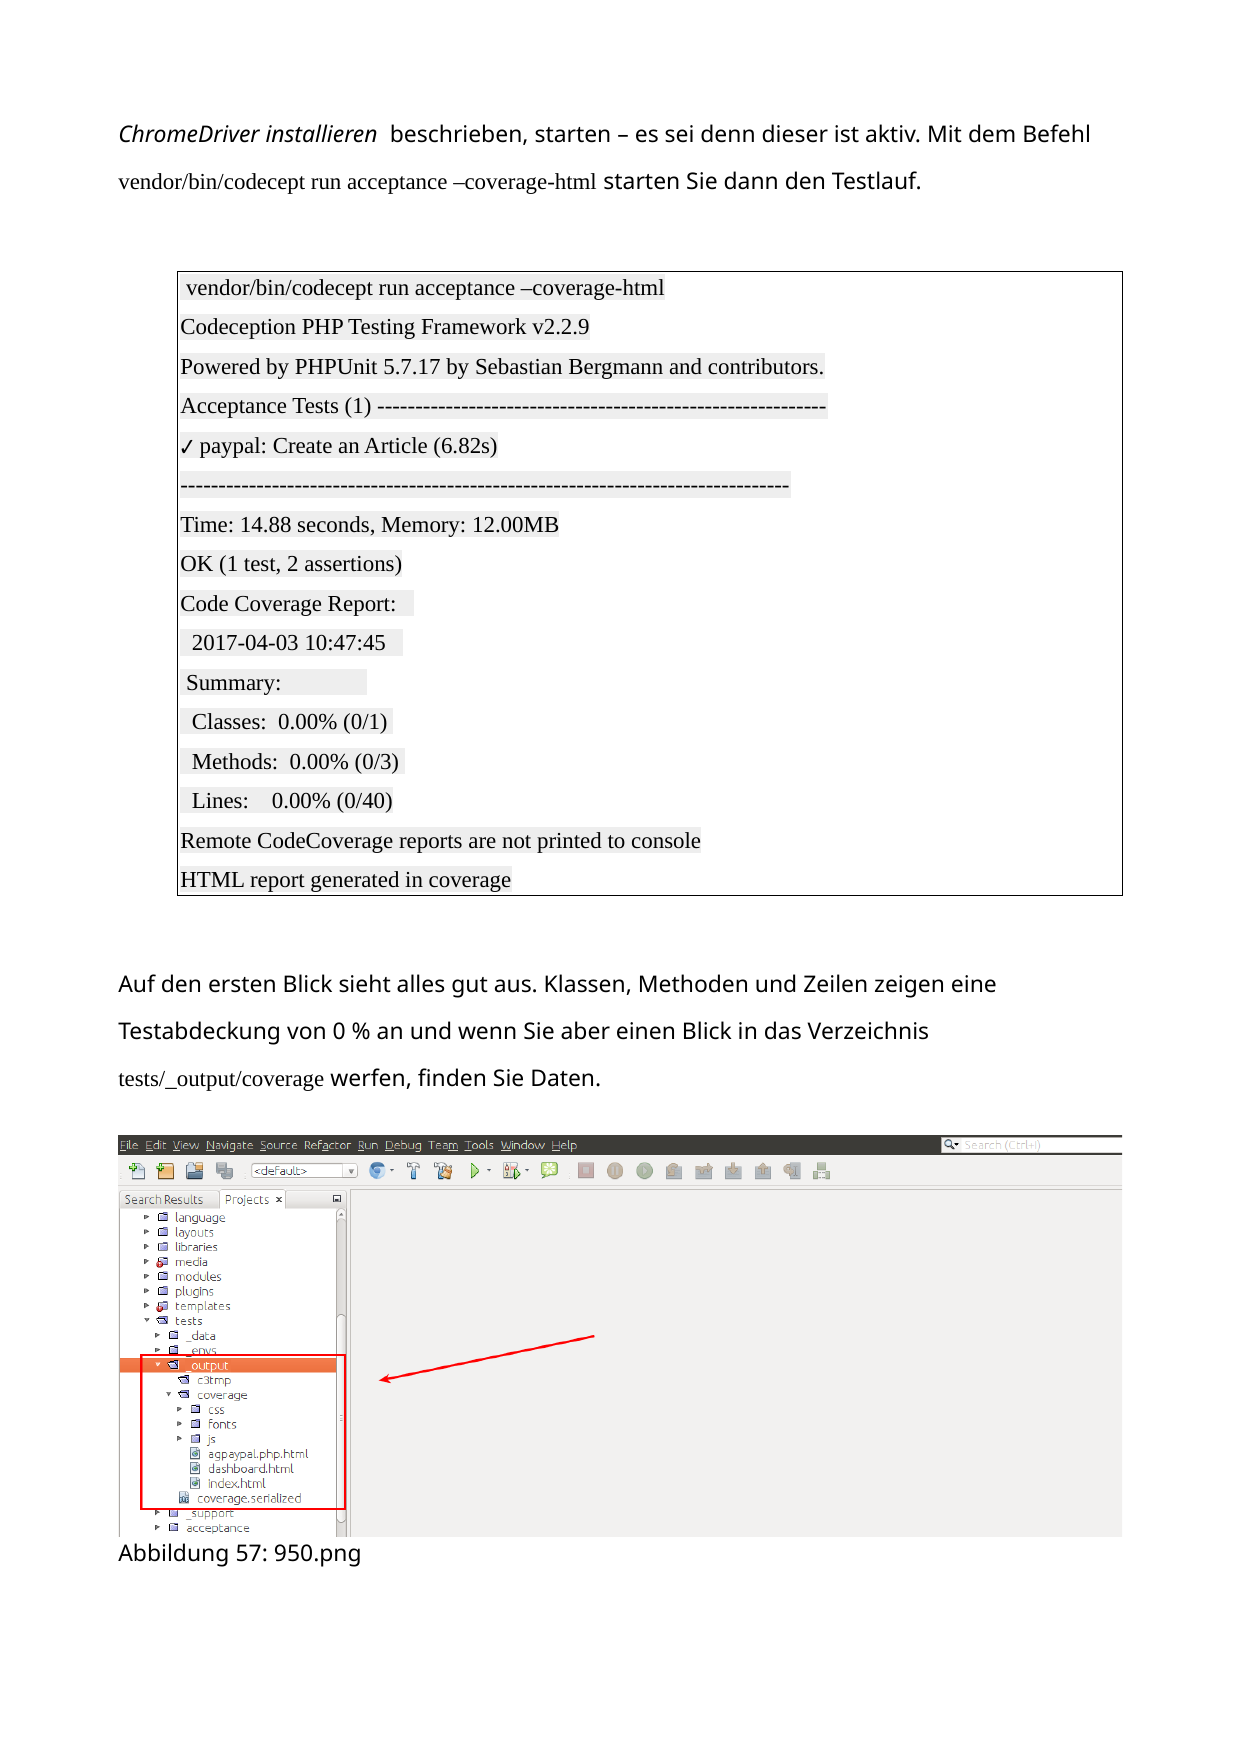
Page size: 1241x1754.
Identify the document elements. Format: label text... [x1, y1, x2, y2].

text ChromeDriver installieren beschrieben, starten – es sei denn dieser ist aktiv. Mit dem Befehl vendor/bin/codecept run acceptance –coverage-html starten Sie dann den Testlauf. [118, 118, 1122, 196]
picture [118, 1135, 1123, 1537]
text Auf den ersten Blick sieht alles gut aus. Klassen, Methoden und Zeilen zeigen eine Testabdeckung von 0 % an und wenn Sie aber einen Blick in das Verzeichnis tests/_output/coverage werfen, finden Sie Daten. [118, 968, 1122, 1093]
text Abbildung 57: 950.png [118, 1537, 1122, 1568]
text vendor/bin/codecept run acceptance –coverage-html Codeception PHP Testing Framework v2.2.9 Powered by PHPUnit 5.7.17 by Sebastian Bergmann and contributors. Acceptance Tests (1) ----------------------------------------------------------- ✔ paypal: Create an Article (6.82s) -------------------------------------------------------------------------------- Time: 14.88 seconds, Memory: 12.00MB OK (1 test, 2 assertions) Code Coverage Report: 2017-04-03 10:47:45 Summary: Classes: 0.00% (0/1) Methods: 0.00% (0/3) Lines: 0.00% (0/40) Remote CodeCoverage reports are not printed to console HTML report generated in coverage [178, 272, 1122, 895]
